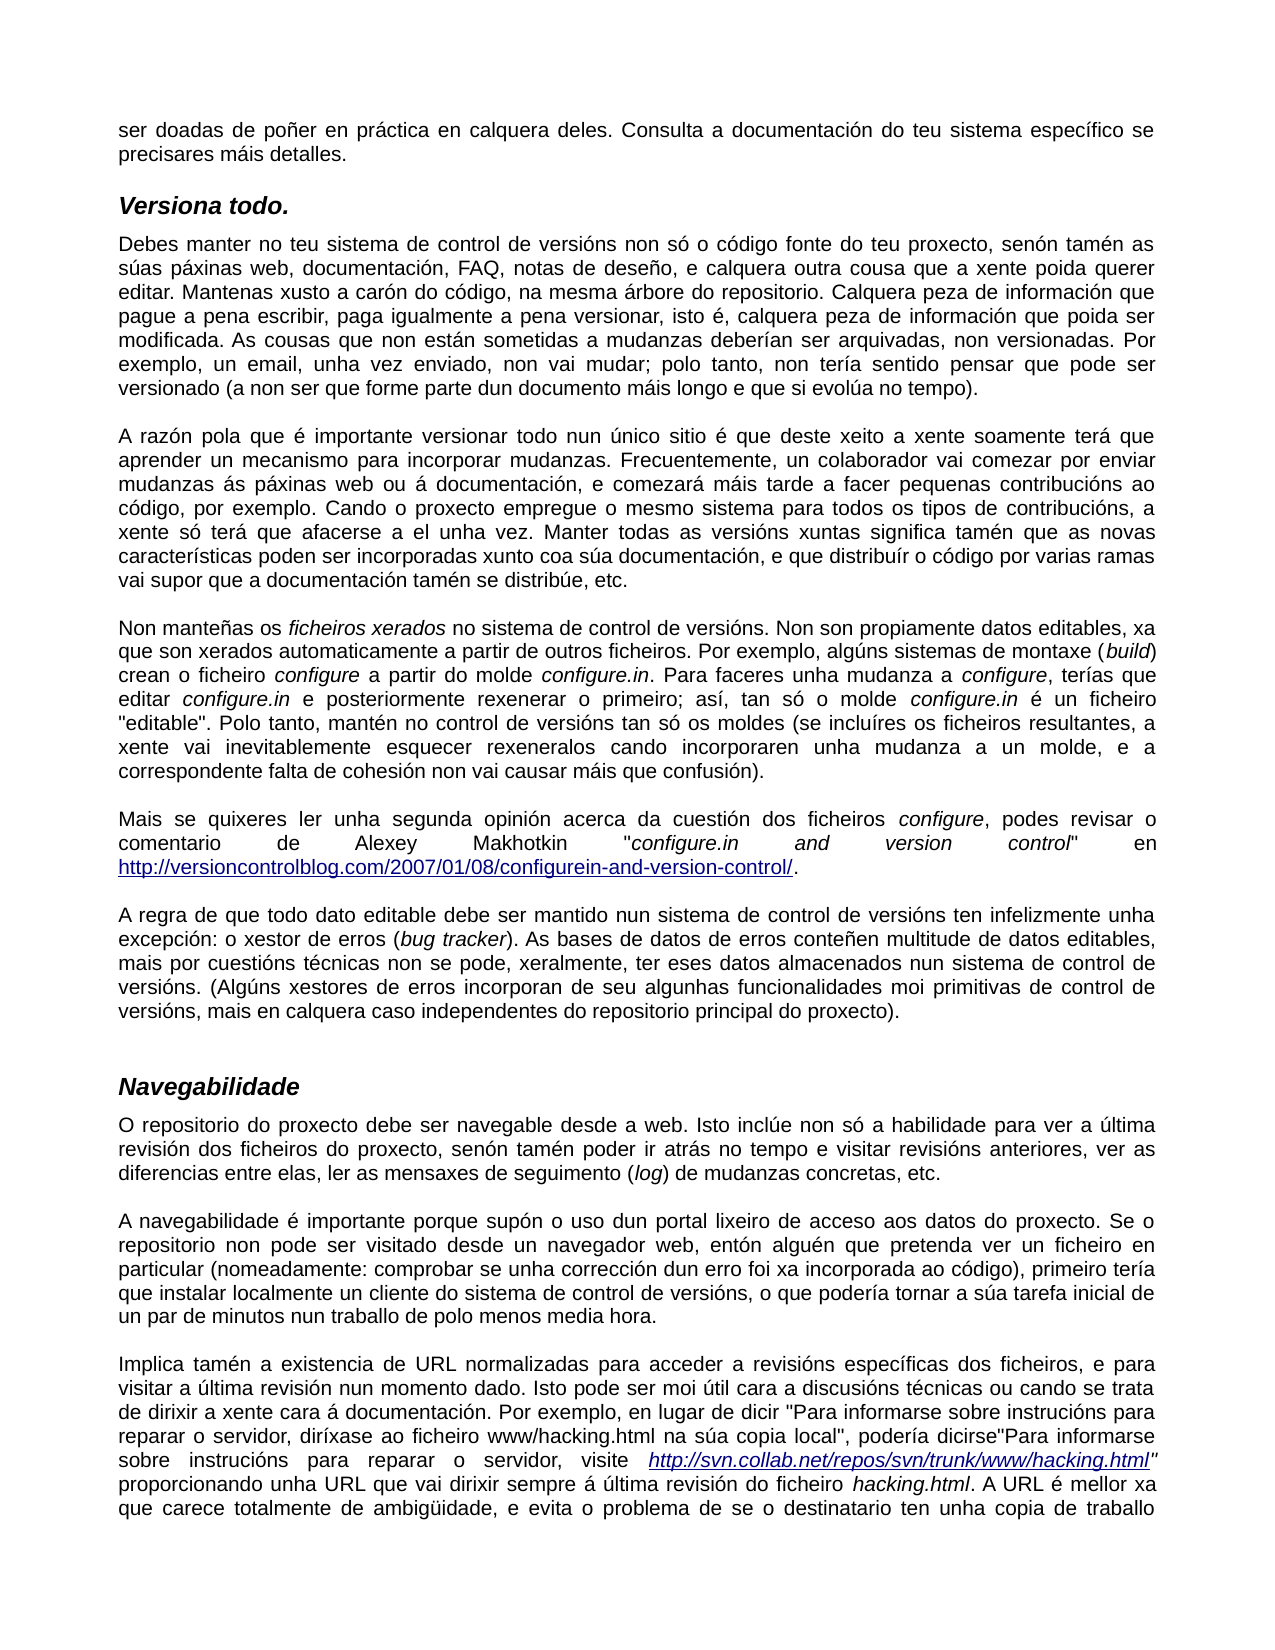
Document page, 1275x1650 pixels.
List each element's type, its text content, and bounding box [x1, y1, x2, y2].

text O repositorio do proxecto debe ser navegable desde a web. Isto inclúe non só a habilidade para ver a última revisión dos ficheiros do proxecto, senón tamén poder ir atrás no tempo e visitar revisións anteriores, ver as diferencias entre elas, ler as mensaxes de seguimento (log) de mudanzas concretas, etc. [118, 1113, 1157, 1184]
text Implica tamén a existencia de URL normalizadas para acceder a revisións específicas dos ficheiros, e para visitar a última revisión nun momento dado. Isto pode ser moi útil cara a discusións técnicas ou cando se trata de dirixir a xente cara á documentación. Por exemplo, en lugar de dicir "Para informarse sobre instrucións para reparar o servidor, diríxase ao ficheiro www/hacking.html na súa copia local", podería dicirse"Para informarse sobre instrucións para reparar o servidor, visite http://svn.collab.net/repos/svn/trunk/www/hacking.html" proporcionando unha URL que vai dirixir sempre á última revisión do ficheiro hacking.html. A URL é mellor xa que carece totalmente de ambigüidade, e evita o problema de se o destinatario ten unha copia de traballo [118, 1352, 1157, 1520]
subtitle Versiona todo. [118, 191, 1157, 219]
text Mais se quixeres ler unha segunda opinión acerca da cuestión dos ficheiros configure, podes revisar o comentario de Alexey Makhotkin "configure.in and version control" en http://versioncontrolblog.com/2007/01/08/configurein-and-version-control/. [118, 807, 1157, 879]
text Non manteñas os ficheiros xerados no sistema de control de versións. Non son propiamente datos editables, xa que son xerados automaticamente a partir de outros ficheiros. Por exemplo, algúns sistemas de montaxe (build) crean o ficheiro configure a partir do molde configure.in. Para faceres unha mudanza a configure, terías que editar configure.in e posteriormente rexenerar o primeiro; así, tan só o molde configure.in é un ficheiro "editable". Polo tanto, mantén no control de versións tan só os moldes (se incluíres os ficheiros resultantes, a xente vai inevitablemente esquecer rexeneralos cando incorporaren unha mudanza a un molde, e a correspondente falta de cohesión non vai causar máis que confusión). [118, 615, 1157, 783]
subtitle Navegabilidade [118, 1072, 1157, 1100]
text A razón pola que é importante versionar todo nun único sitio é que deste xeito a xente soamente terá que aprender un mecanismo para incorporar mudanzas. Frecuentemente, un colaborador vai comezar por enviar mudanzas ás páxinas web ou á documentación, e comezará máis tarde a facer pequenas contribucións ao código, por exemplo. Cando o proxecto empregue o mesmo sistema para todos os tipos de contribucións, a xente só terá que afacerse a el unha vez. Manter todas as versións xuntas significa tamén que as novas características poden ser incorporadas xunto coa súa documentación, e que distribuír o código por varias ramas vai supor que a documentación tamén se distribúe, etc. [118, 424, 1157, 591]
text ser doadas de poñer en práctica en calquera deles. Consulta a documentación do teu sistema específico se precisares máis detalles. [118, 118, 1157, 166]
text A navegabilidade é importante porque supón o uso dun portal lixeiro de acceso aos datos do proxecto. Se o repositorio non pode ser visitado desde un navegador web, entón alguén que pretenda ver un ficheiro en particular (nomeadamente: comprobar se unha corrección dun erro foi xa incorporada ao código), primeiro tería que instalar localmente un cliente do sistema de control de versións, o que podería tornar a súa tarefa inicial de un par de minutos nun traballo de polo menos media hora. [118, 1208, 1157, 1328]
text Debes manter no teu sistema de control de versións non só o código fonte do teu proxecto, senón tamén as súas páxinas web, documentación, FAQ, notas de deseño, e calquera outra cousa que a xente poida querer editar. Mantenas xusto a carón do código, na mesma árbore do repositorio. Calquera peza de información que pague a pena escribir, paga igualmente a pena versionar, isto é, calquera peza de información que poida ser modificada. As cousas que non están sometidas a mudanzas deberían ser arquivadas, non versionadas. Por exemplo, un email, unha vez enviado, non vai mudar; polo tanto, non tería sentido pensar que pode ser versionado (a non ser que forme parte dun documento máis longo e que si evolúa no tempo). [118, 232, 1157, 400]
text A regra de que todo dato editable debe ser mantido nun sistema de control de versións ten infelizmente unha excepción: o xestor de erros (bug tracker). As bases de datos de erros conteñen multitude de datos editables, mais por cuestións técnicas non se pode, xeralmente, ter eses datos almacenados nun sistema de control de versións. (Algúns xestores de erros incorporan de seu algunhas funcionalidades moi primitivas de control de versións, mais en calquera caso independentes do repositorio principal do proxecto). [118, 903, 1157, 1023]
